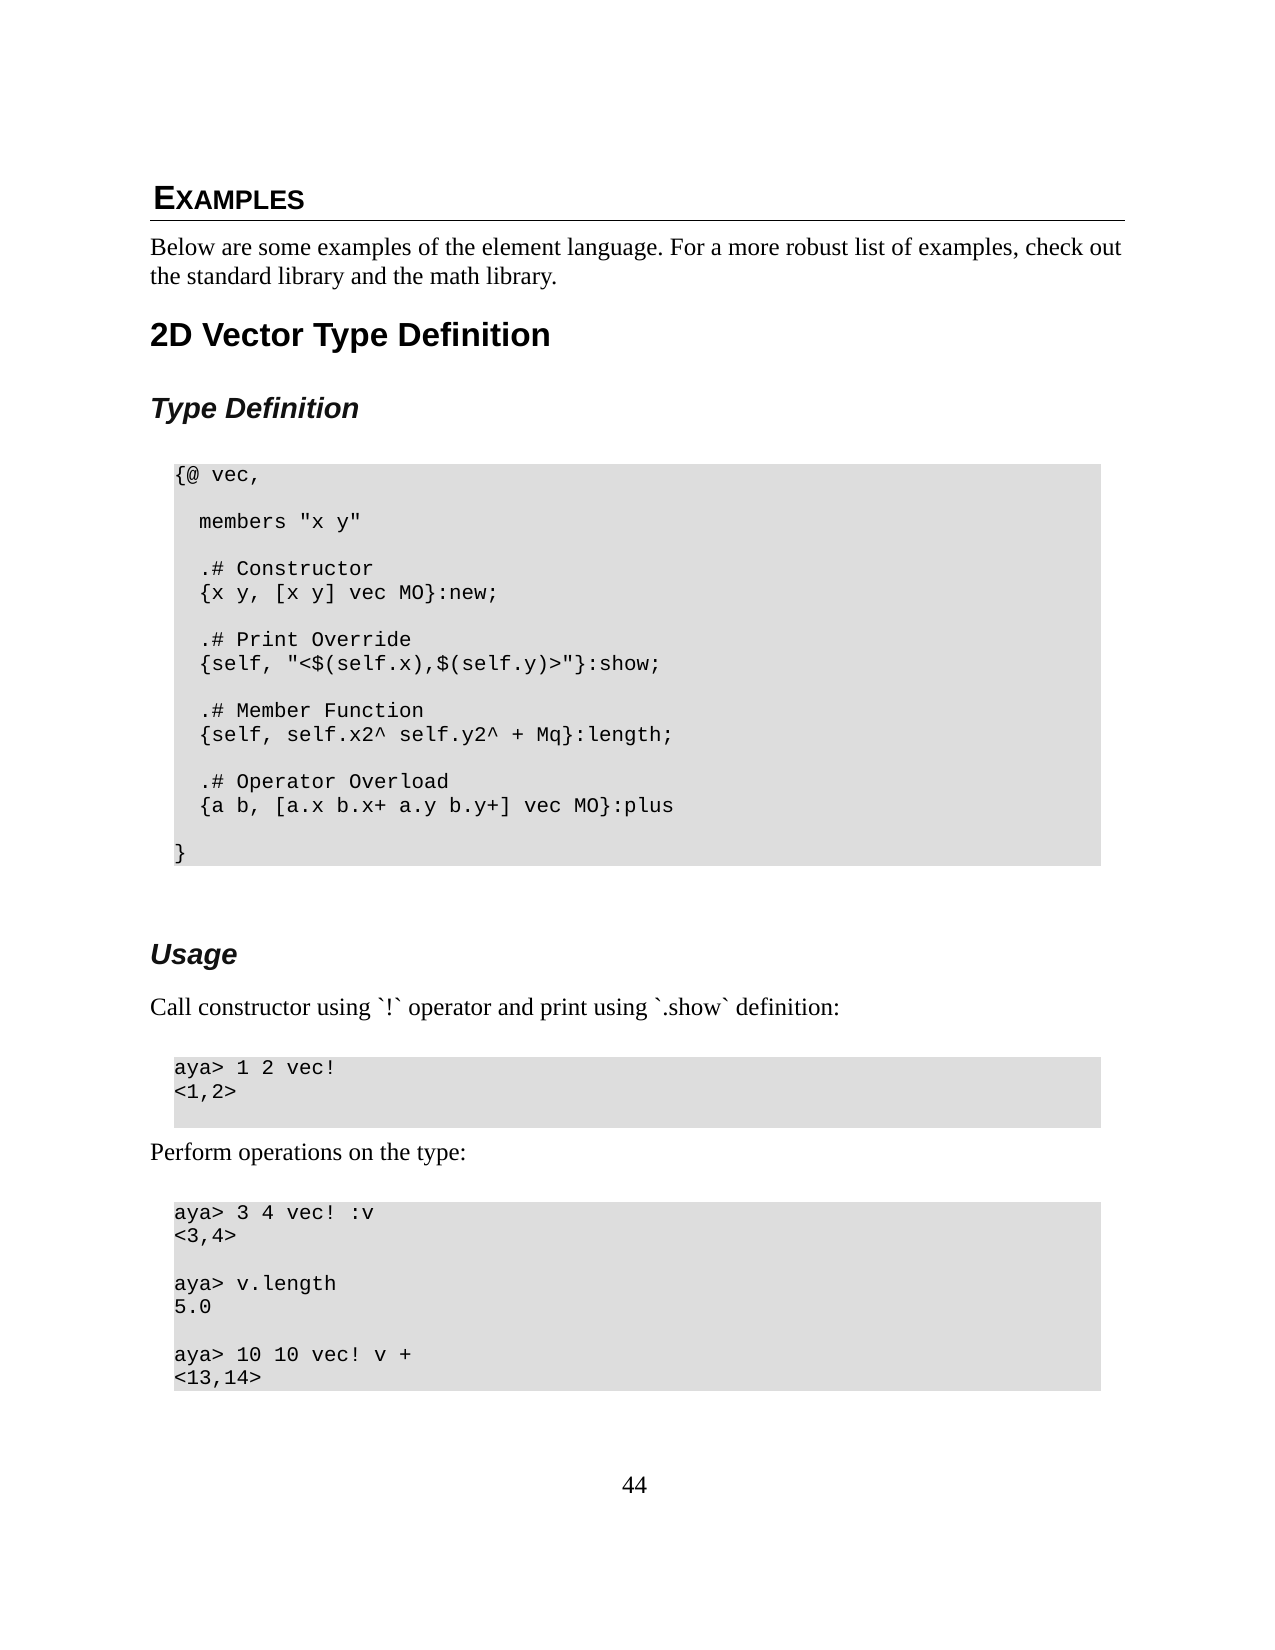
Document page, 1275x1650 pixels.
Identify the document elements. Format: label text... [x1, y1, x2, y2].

text {a b, [a.x b.x+ a.y b.y+] vec MO}:plus [174, 795, 1101, 818]
text aya> 10 10 vec! v + [174, 1343, 1101, 1367]
text members "x y" [174, 511, 1101, 535]
text {@ vec, [174, 464, 1101, 487]
text 5.0 [174, 1296, 1101, 1320]
text .# Print Override [174, 629, 1101, 653]
text aya> v.length [174, 1273, 1101, 1296]
text Below are some examples of the element language. For a more robust list of examples, check out the standard library and the math library. [150, 232, 1125, 290]
text Perform operations on the type: [150, 1137, 1125, 1166]
text {x y, [x y] vec MO}:new; [174, 582, 1101, 606]
text aya> 1 2 vec! [174, 1057, 1101, 1081]
subtitle Type Definition [150, 391, 1125, 424]
text {self, self.x2^ self.y2^ + Mq}:length; [174, 724, 1101, 747]
text <1,2> [174, 1081, 1101, 1104]
text <3,4> [174, 1225, 1101, 1249]
text aya> 3 4 vec! :v [174, 1202, 1101, 1225]
subtitle 2D Vector Type Definition [150, 315, 1125, 353]
text <13,14> [174, 1367, 1101, 1391]
text .# Operator Overload [174, 771, 1101, 795]
text .# Constructor [174, 558, 1101, 582]
text .# Member Function [174, 700, 1101, 724]
subtitle Examples [150, 175, 1125, 220]
text {self, "<$(self.x),$(self.y)>"}:show; [174, 653, 1101, 677]
subtitle Usage [150, 937, 1125, 971]
text Call constructor using `!` operator and print using `.show` definition: [150, 992, 1125, 1021]
text } [174, 842, 1101, 866]
